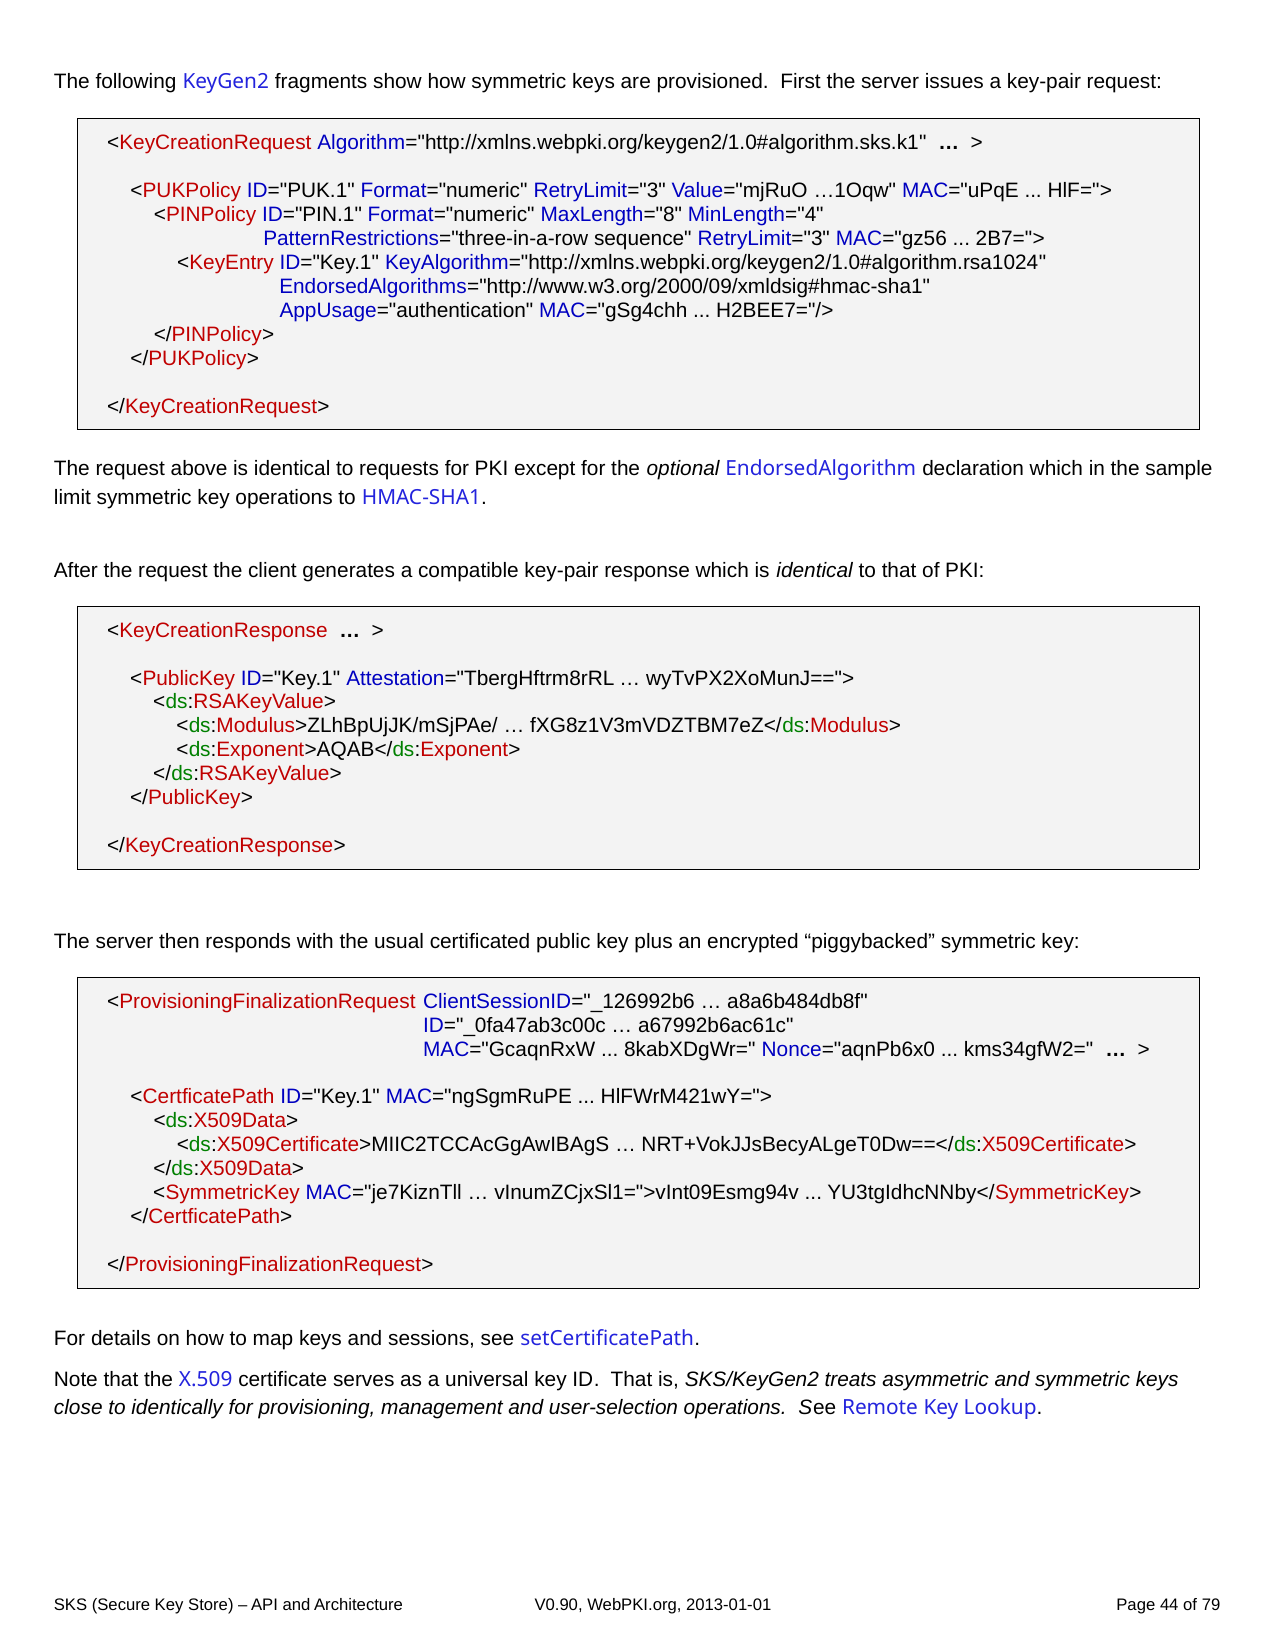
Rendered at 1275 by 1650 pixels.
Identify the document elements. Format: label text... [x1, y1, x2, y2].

text The request above is identical to requests for PKI except for the optional EndorsedAlgorithm declaration which in the sample limit symmetric key operations to HMAC-SHA1. [54, 429, 1221, 510]
text After the request the client generates a compatible key-pair response which is identical to that of PKI: [54, 558, 1221, 582]
text The server then responds with the usual certificated public key plus an encrypted “piggybacked” symmetric key: [54, 929, 1221, 953]
table_header <ProvisioningFinalizationRequest ClientSessionID="_126992b6 … a8a6b484db8f" ID="_0fa47ab3c00c … a67992b6ac61c" MAC="GcaqnRxW ... 8kabXDgWr=" Nonce="aqnPb6x0 ... kms34gfW2=" … > <CertficatePath ID="Key.1" MAC="ngSgmRuPE ... HlFWrM421wY="> <ds:X509Data> <ds:X509Certificate>MIIC2TCCAcGgAwIBAgS … NRT+VokJJsBecyALgeT0Dw==</ds:X509Certificate> </ds:X509Data> <SymmetricKey MAC="je7KiznTll … vInumZCjxSl1=">vInt09Esmg94v ... YU3tgIdhcNNby</SymmetricKey> </CertficatePath> </ProvisioningFinalizationRequest> [78, 978, 1199, 1288]
text For details on how to map keys and sessions, see setCertificatePath. [54, 1323, 1221, 1352]
table_header <KeyCreationResponse … > <PublicKey ID="Key.1" Attestation="TbergHftrm8rRL … wyTvPX2XoMunJ=="> <ds:RSAKeyValue> <ds:Modulus>ZLhBpUjJK/mSjPAe/ … fXG8z1V3mVDZTBM7eZ</ds:Modulus> <ds:Exponent>AQAB</ds:Exponent> </ds:RSAKeyValue> </PublicKey> </KeyCreationResponse> [78, 607, 1199, 869]
table_header <KeyCreationRequest Algorithm="http://xmlns.webpki.org/keygen2/1.0#algorithm.sks.k1" … > <PUKPolicy ID="PUK.1" Format="numeric" RetryLimit="3" Value="mjRuO …1Oqw" MAC="uPqE ... HlF="> <PINPolicy ID="PIN.1" Format="numeric" MaxLength="8" MinLength="4" PatternRestrictions="three-in-a-row sequence" RetryLimit="3" MAC="gz56 ... 2B7="> <KeyEntry ID="Key.1" KeyAlgorithm="http://xmlns.webpki.org/keygen2/1.0#algorithm.rsa1024" EndorsedAlgorithms="http://www.w3.org/2000/09/xmldsig#hmac-sha1" AppUsage="authentication" MAC="gSg4chh ... H2BEE7="/> </PINPolicy> </PUKPolicy> </KeyCreationRequest> [78, 119, 1199, 429]
text The following KeyGen2 fragments show how symmetric keys are provisioned. First the server issues a key-pair request: [54, 66, 1221, 94]
text Note that the X.509 certificate serves as a universal key ID. That is, SKS/KeyGen2 treats asymmetric and symmetric keys close to identically for provisioning, management and user-selection operations. See Remote Key Lookup. [54, 1364, 1221, 1421]
